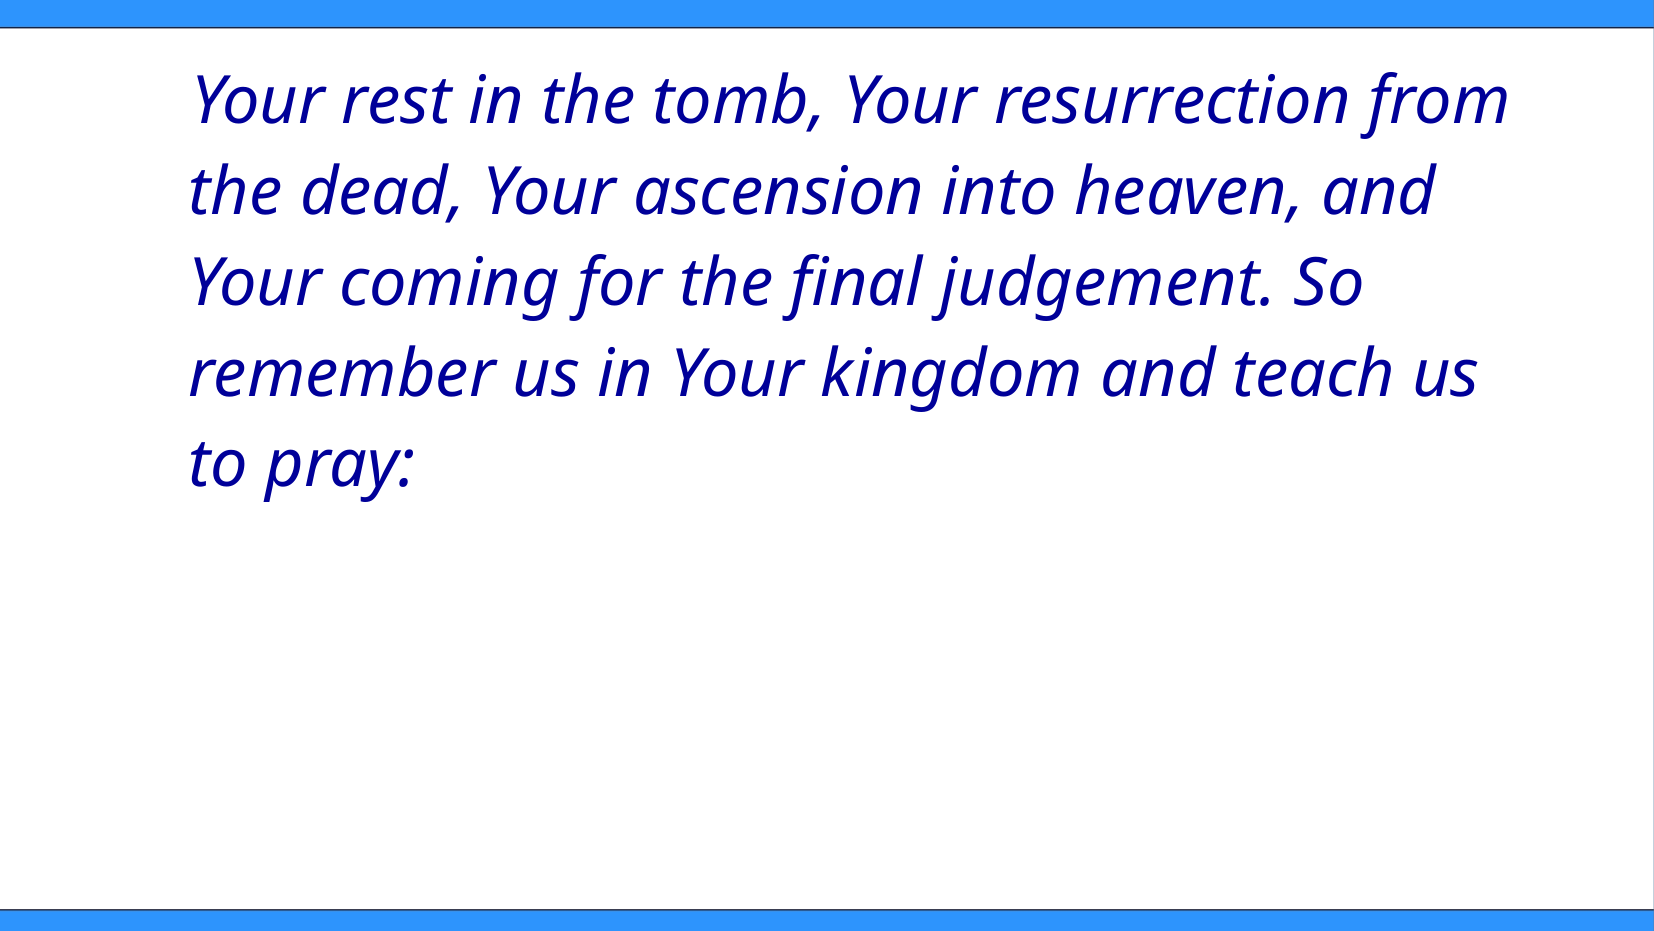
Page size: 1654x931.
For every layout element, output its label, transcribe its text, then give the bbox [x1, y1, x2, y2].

picture [0, 0, 1654, 931]
text_box Your rest in the tomb, Your resurrection from the dead, Your ascension into heaven, and Your coming for the final judgement. So remember us in Your kingdom and teach us to pray: [105, 45, 1546, 593]
